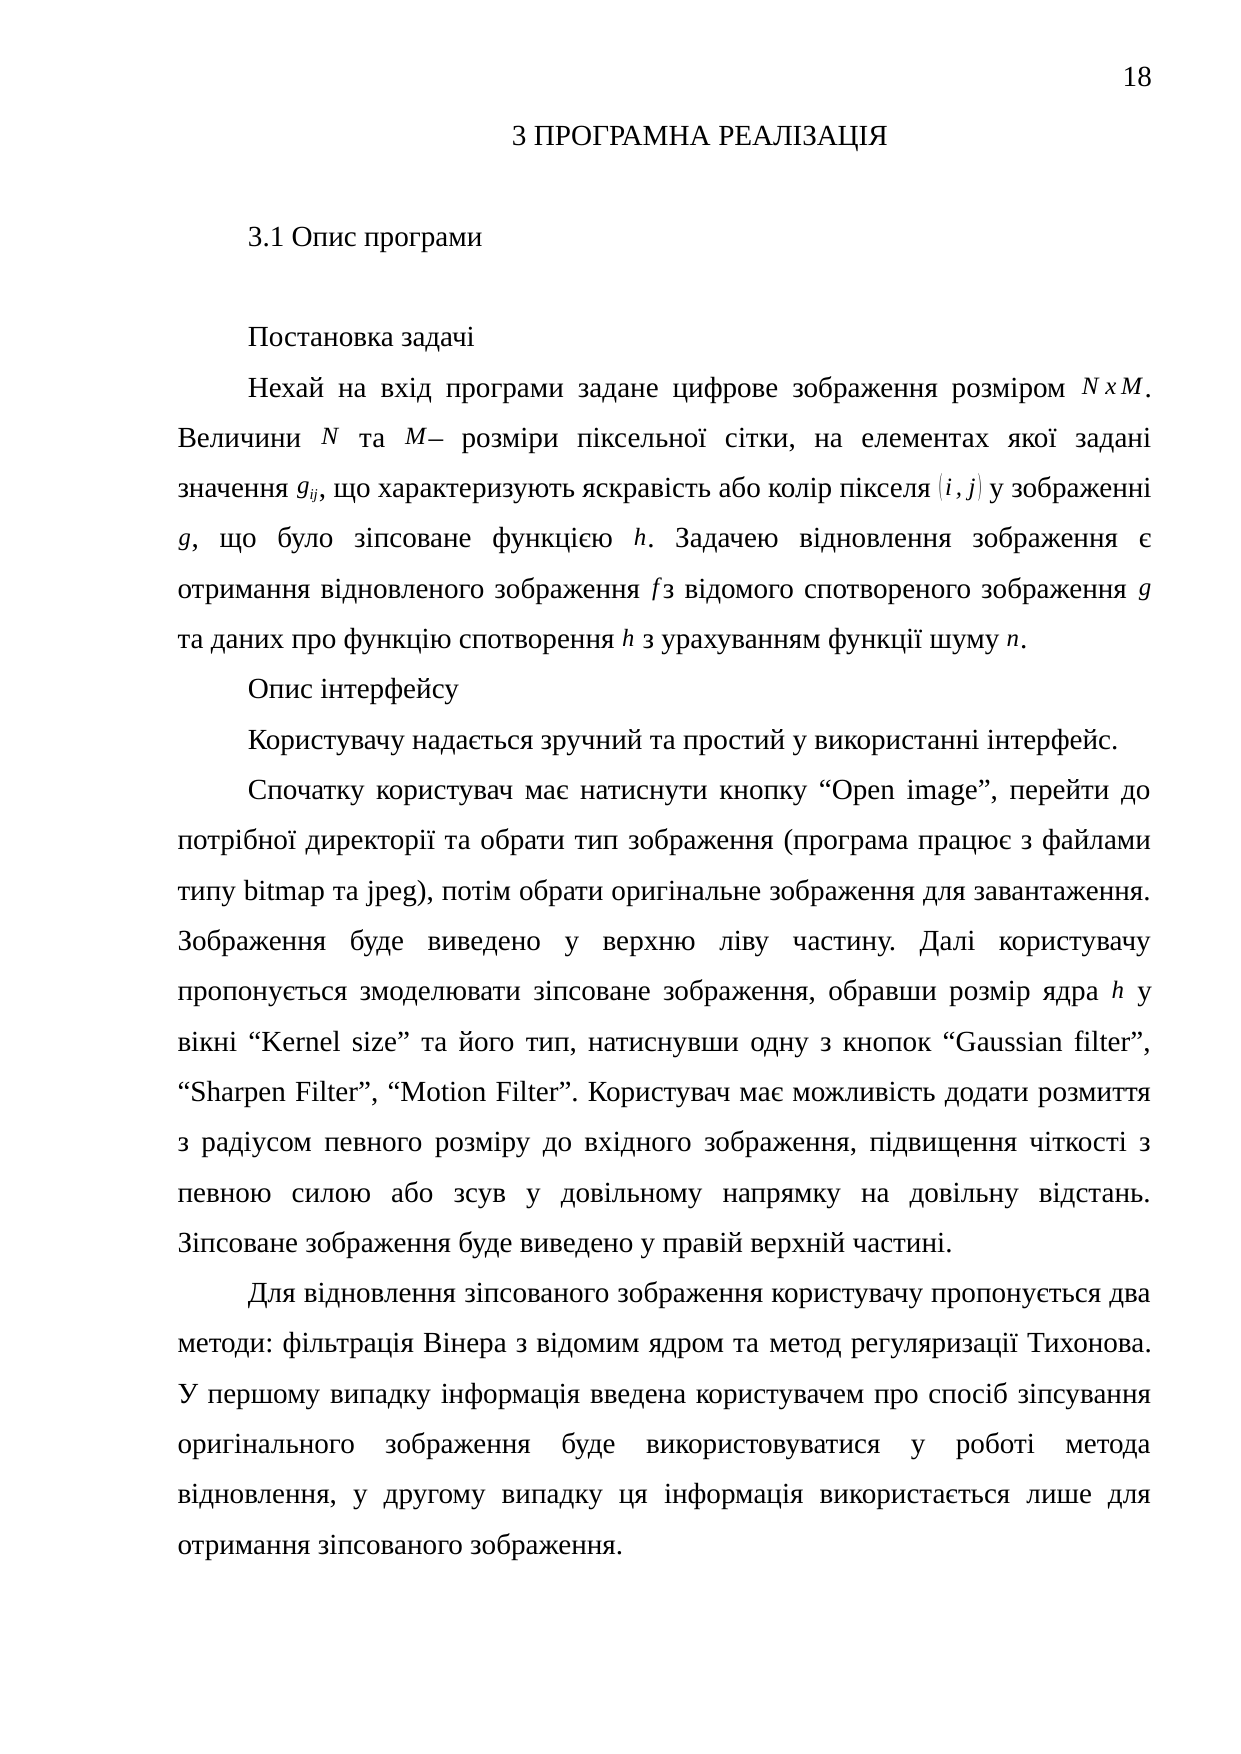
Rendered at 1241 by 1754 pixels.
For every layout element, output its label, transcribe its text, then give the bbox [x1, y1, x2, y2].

text Для відновлення зіпсованого зображення користувачу пропонується два методи: фільтрація Вінера з відомим ядром та метод регуляризації Тихонова. У першому випадку інформація введена користувачем про спосіб зіпсування оригінального зображення буде використовуватися у роботі метода відновлення, у другому випадку ця інформація використається лише для отримання зіпсованого зображення. [177, 1275, 1152, 1560]
text Користувачу надається зручний та простий у використанні інтерфейс. [177, 722, 1152, 755]
text 3.1 Опис програми [177, 219, 1152, 252]
text Нехай на вхід програми задане цифрове зображення розміром . Величини та – розміри піксельної сітки, на елементах якої задані значення , що характеризують яскравість або колір пікселя у зображенні, що було зіпсоване функцією . Задачею відновлення зображення є отримання відновленого зображення з відомого спотвореного зображення та даних про функцію спотворення з урахуванням функції шуму . [177, 370, 1152, 655]
text Спочатку користувач має натиснути кнопку “Open image”, перейти до потрібної директорії та обрати тип зображення (програма працює з файлами типу bitmap та jpeg), потім обрати оригінальне зображення для завантаження. Зображення буде виведено у верхню ліву частину. Далі користувачу пропонується змоделювати зіпсоване зображення, обравши розмір ядра у вікні “Kernel size” та його тип, натиснувши одну з кнопок “Gaussian filter”, “Sharpen Filter”, “Motion Filter”. Користувач має можливість додати розмиття з радіусом певного розміру до вхідного зображення, підвищення чіткості з певною силою або зсув у довільному напрямку на довільну відстань. Зіпсоване зображення буде виведено у правій верхній частині. [177, 772, 1152, 1258]
text 3 ПРОГРАМНА РЕАЛІЗАЦІЯ [177, 118, 1152, 152]
text Постановка задачі [177, 319, 1152, 353]
text Опис інтерфейсу [177, 672, 1152, 705]
